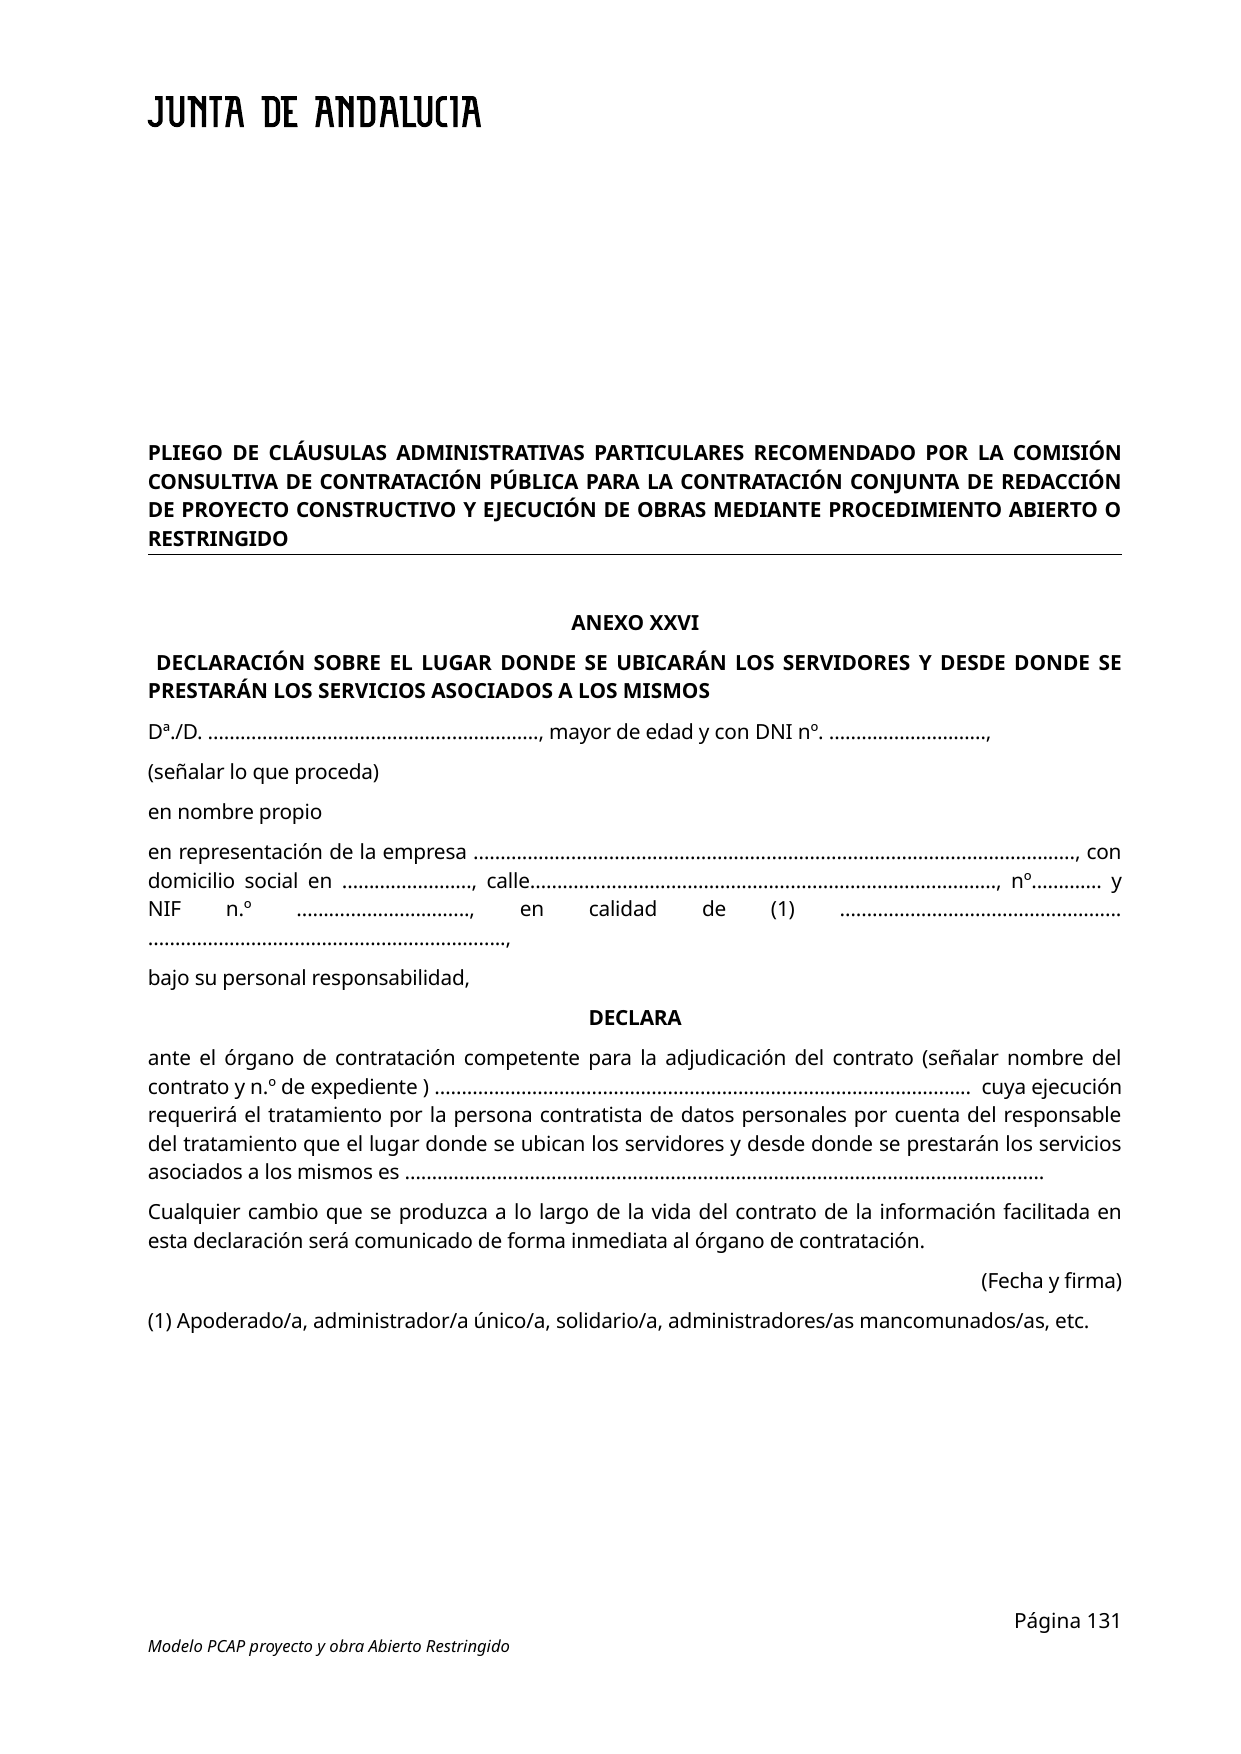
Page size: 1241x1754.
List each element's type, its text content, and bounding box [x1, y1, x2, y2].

text (señalar lo que proceda) [148, 757, 1122, 785]
text en representación de la empresa …………………………………………………………………………………………….….., con domicilio social en ……………………, calle………………………………………………………………..…………, nº…………. y NIF n.º …...……………...…….., en calidad de (1) …………...……………………………....………………………………………………………..., [148, 837, 1122, 951]
text Dª./D. ……………………………………………………., mayor de edad y con DNI nº. ………..………………, [148, 717, 1122, 745]
text DECLARACIÓN SOBRE EL LUGAR DONDE SE UBICARÁN LOS SERVIDORES Y DESDE DONDE SE PRESTARÁN LOS SERVICIOS ASOCIADOS A LOS MISMOS [148, 648, 1122, 705]
text DECLARA [148, 1003, 1122, 1032]
text Cualquier cambio que se produzca a lo largo de la vida del contrato de la información facilitada en esta declaración será comunicado de forma inmediata al órgano de contratación. [148, 1197, 1122, 1254]
text ANEXO XXVI [148, 608, 1122, 636]
text en nombre propio [148, 797, 1122, 826]
text PLIEGO DE CLÁUSULAS ADMINISTRATIVAS PARTICULARES RECOMENDADO POR LA COMISIÓN CONSULTIVA DE CONTRATACIÓN PÚBLICA PARA LA CONTRATACIÓN CONJUNTA DE REDACCIÓN DE PROYECTO CONSTRUCTIVO Y EJECUCIÓN DE OBRAS MEDIANTE PROCEDIMIENTO ABIERTO O RESTRINGIDO [148, 438, 1122, 554]
text bajo su personal responsabilidad, [148, 963, 1122, 991]
text (Fecha y firma) [148, 1266, 1122, 1294]
text (1) Apoderado/a, administrador/a único/a, solidario/a, administradores/as mancomunados/as, etc. [148, 1306, 1122, 1334]
text ante el órgano de contratación competente para la adjudicación del contrato (señalar nombre del contrato y n.º de expediente ) ……………………………………………………………………………………... cuya ejecución requerirá el tratamiento por la persona contratista de datos personales por cuenta del responsable del tratamiento que el lugar donde se ubican los servidores y desde donde se prestarán los servicios asociados a los mismos es ………………………………………………………………………………………………………. [148, 1043, 1122, 1186]
